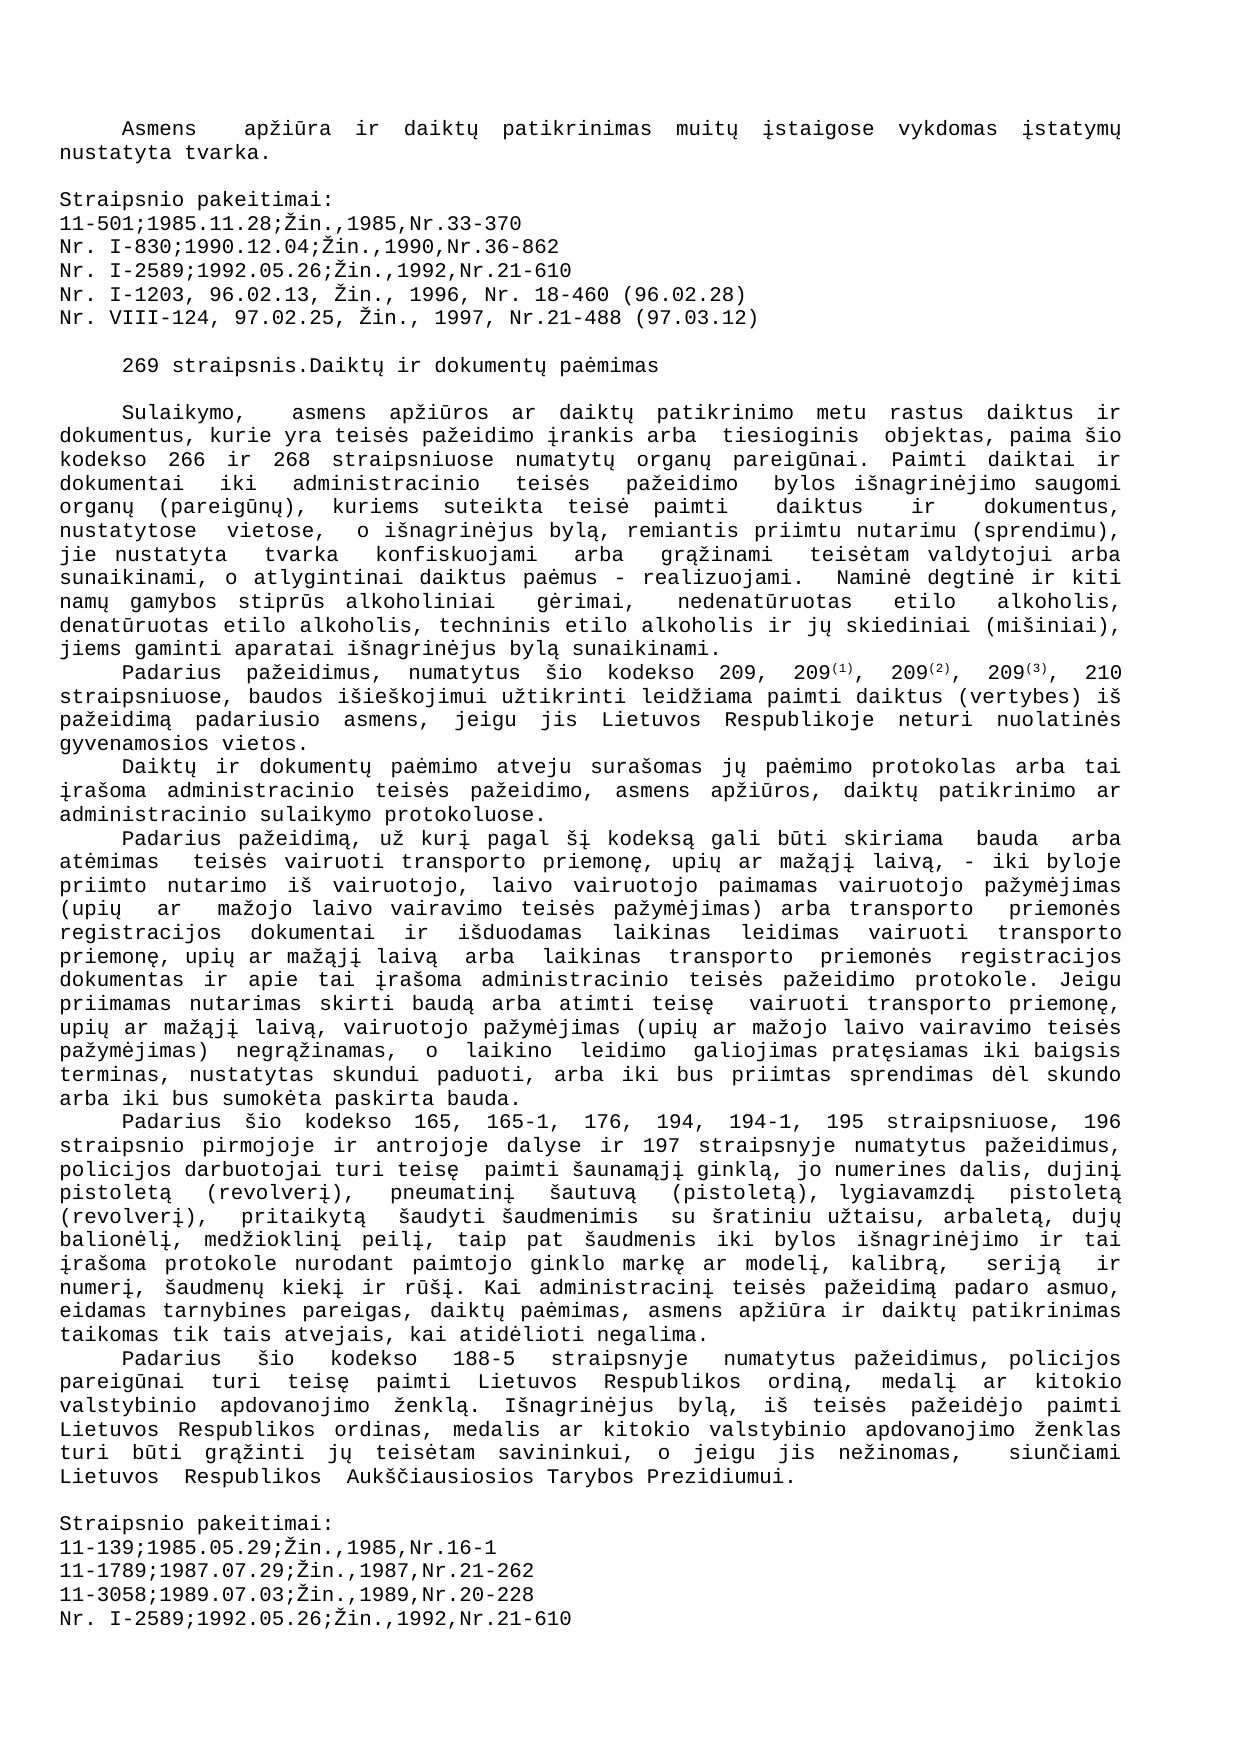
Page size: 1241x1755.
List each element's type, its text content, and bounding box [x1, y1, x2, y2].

text 11-3058;1989.07.03;Žin.,1989,Nr.20-228 [59, 1584, 1122, 1608]
text Padarius šio kodekso 165, 165-1, 176, 194, 194-1, 195 straipsniuose, 196 straipsnio pirmojoje ir antrojoje dalyse ir 197 straipsnyje numatytus pažeidimus, policijos darbuotojai turi teisę paimti šaunamąjį ginklą, jo numerines dalis, dujinį pistoletą (revolverį), pneumatinį šautuvą (pistoletą), lygiavamzdį pistoletą (revolverį), pritaikytą šaudyti šaudmenimis su šratiniu užtaisu, arbaletą, dujų balionėlį, medžioklinį peilį, taip pat šaudmenis iki bylos išnagrinėjimo ir tai įrašoma protokole nurodant paimtojo ginklo markę ar modelį, kalibrą, seriją ir numerį, šaudmenų kiekį ir rūšį. Kai administracinį teisės pažeidimą padaro asmuo, eidamas tarnybines pareigas, daiktų paėmimas, asmens apžiūra ir daiktų patikrinimas taikomas tik tais atvejais, kai atidėlioti negalima. [59, 1111, 1122, 1348]
text Straipsnio pakeitimai: [59, 189, 1122, 213]
text Nr. I-2589;1992.05.26;Žin.,1992,Nr.21-610 [59, 1608, 1122, 1631]
text Daiktų ir dokumentų paėmimo atveju surašomas jų paėmimo protokolas arba tai įrašoma administracinio teisės pažeidimo, asmens apžiūros, daiktų patikrinimo ar administracinio sulaikymo protokoluose. [59, 757, 1122, 827]
text 269 straipsnis.Daiktų ir dokumentų paėmimas [59, 354, 1122, 378]
text 11-139;1985.05.29;Žin.,1985,Nr.16-1 [59, 1537, 1122, 1561]
text Nr. I-1203, 96.02.13, Žin., 1996, Nr. 18-460 (96.02.28) [59, 284, 1122, 307]
text Nr. I-830;1990.12.04;Žin.,1990,Nr.36-862 [59, 236, 1122, 260]
text Padarius šio kodekso 188-5 straipsnyje numatytus pažeidimus, policijos pareigūnai turi teisę paimti Lietuvos Respublikos ordiną, medalį ar kitokio valstybinio apdovanojimo ženklą. Išnagrinėjus bylą, iš teisės pažeidėjo paimti Lietuvos Respublikos ordinas, medalis ar kitokio valstybinio apdovanojimo ženklas turi būti grąžinti jų teisėtam savininkui, o jeigu jis nežinomas, siunčiami Lietuvos Respublikos Aukščiausiosios Tarybos Prezidiumui. [59, 1348, 1122, 1489]
text Asmens apžiūra ir daiktų patikrinimas muitų įstaigose vykdomas įstatymų nustatyta tvarka. [59, 118, 1122, 165]
text Nr. I-2589;1992.05.26;Žin.,1992,Nr.21-610 [59, 260, 1122, 284]
text Nr. VIII-124, 97.02.25, Žin., 1997, Nr.21-488 (97.03.12) [59, 307, 1122, 331]
text Sulaikymo, asmens apžiūros ar daiktų patikrinimo metu rastus daiktus ir dokumentus, kurie yra teisės pažeidimo įrankis arba tiesioginis objektas, paima šio kodekso 266 ir 268 straipsniuose numatytų organų pareigūnai. Paimti daiktai ir dokumentai iki administracinio teisės pažeidimo bylos išnagrinėjimo saugomi organų (pareigūnų), kuriems suteikta teisė paimti daiktus ir dokumentus, nustatytose vietose, o išnagrinėjus bylą, remiantis priimtu nutarimu (sprendimu), jie nustatyta tvarka konfiskuojami arba grąžinami teisėtam valdytojui arba sunaikinami, o atlygintinai daiktus paėmus - realizuojami. Naminė degtinė ir kiti namų gamybos stiprūs alkoholiniai gėrimai, nedenatūruotas etilo alkoholis, denatūruotas etilo alkoholis, techninis etilo alkoholis ir jų skiediniai (mišiniai), jiems gaminti aparatai išnagrinėjus bylą sunaikinami. [59, 402, 1122, 662]
text 11-501;1985.11.28;Žin.,1985,Nr.33-370 [59, 213, 1122, 236]
text Straipsnio pakeitimai: [59, 1513, 1122, 1537]
text 11-1789;1987.07.29;Žin.,1987,Nr.21-262 [59, 1561, 1122, 1584]
text Padarius pažeidimus, numatytus šio kodekso 209, 209(1), 209(2), 209(3), 210 straipsniuose, baudos išieškojimui užtikrinti leidžiama paimti daiktus (vertybes) iš pažeidimą padariusio asmens, jeigu jis Lietuvos Respublikoje neturi nuolatinės gyvenamosios vietos. [59, 662, 1122, 757]
text Padarius pažeidimą, už kurį pagal šį kodeksą gali būti skiriama bauda arba atėmimas teisės vairuoti transporto priemonę, upių ar mažąjį laivą, - iki byloje priimto nutarimo iš vairuotojo, laivo vairuotojo paimamas vairuotojo pažymėjimas (upių ar mažojo laivo vairavimo teisės pažymėjimas) arba transporto priemonės registracijos dokumentai ir išduodamas laikinas leidimas vairuoti transporto priemonę, upių ar mažąjį laivą arba laikinas transporto priemonės registracijos dokumentas ir apie tai įrašoma administracinio teisės pažeidimo protokole. Jeigu priimamas nutarimas skirti baudą arba atimti teisę vairuoti transporto priemonę, upių ar mažąjį laivą, vairuotojo pažymėjimas (upių ar mažojo laivo vairavimo teisės pažymėjimas) negrąžinamas, o laikino leidimo galiojimas pratęsiamas iki baigsis terminas, nustatytas skundui paduoti, arba iki bus priimtas sprendimas dėl skundo arba iki bus sumokėta paskirta bauda. [59, 827, 1122, 1111]
